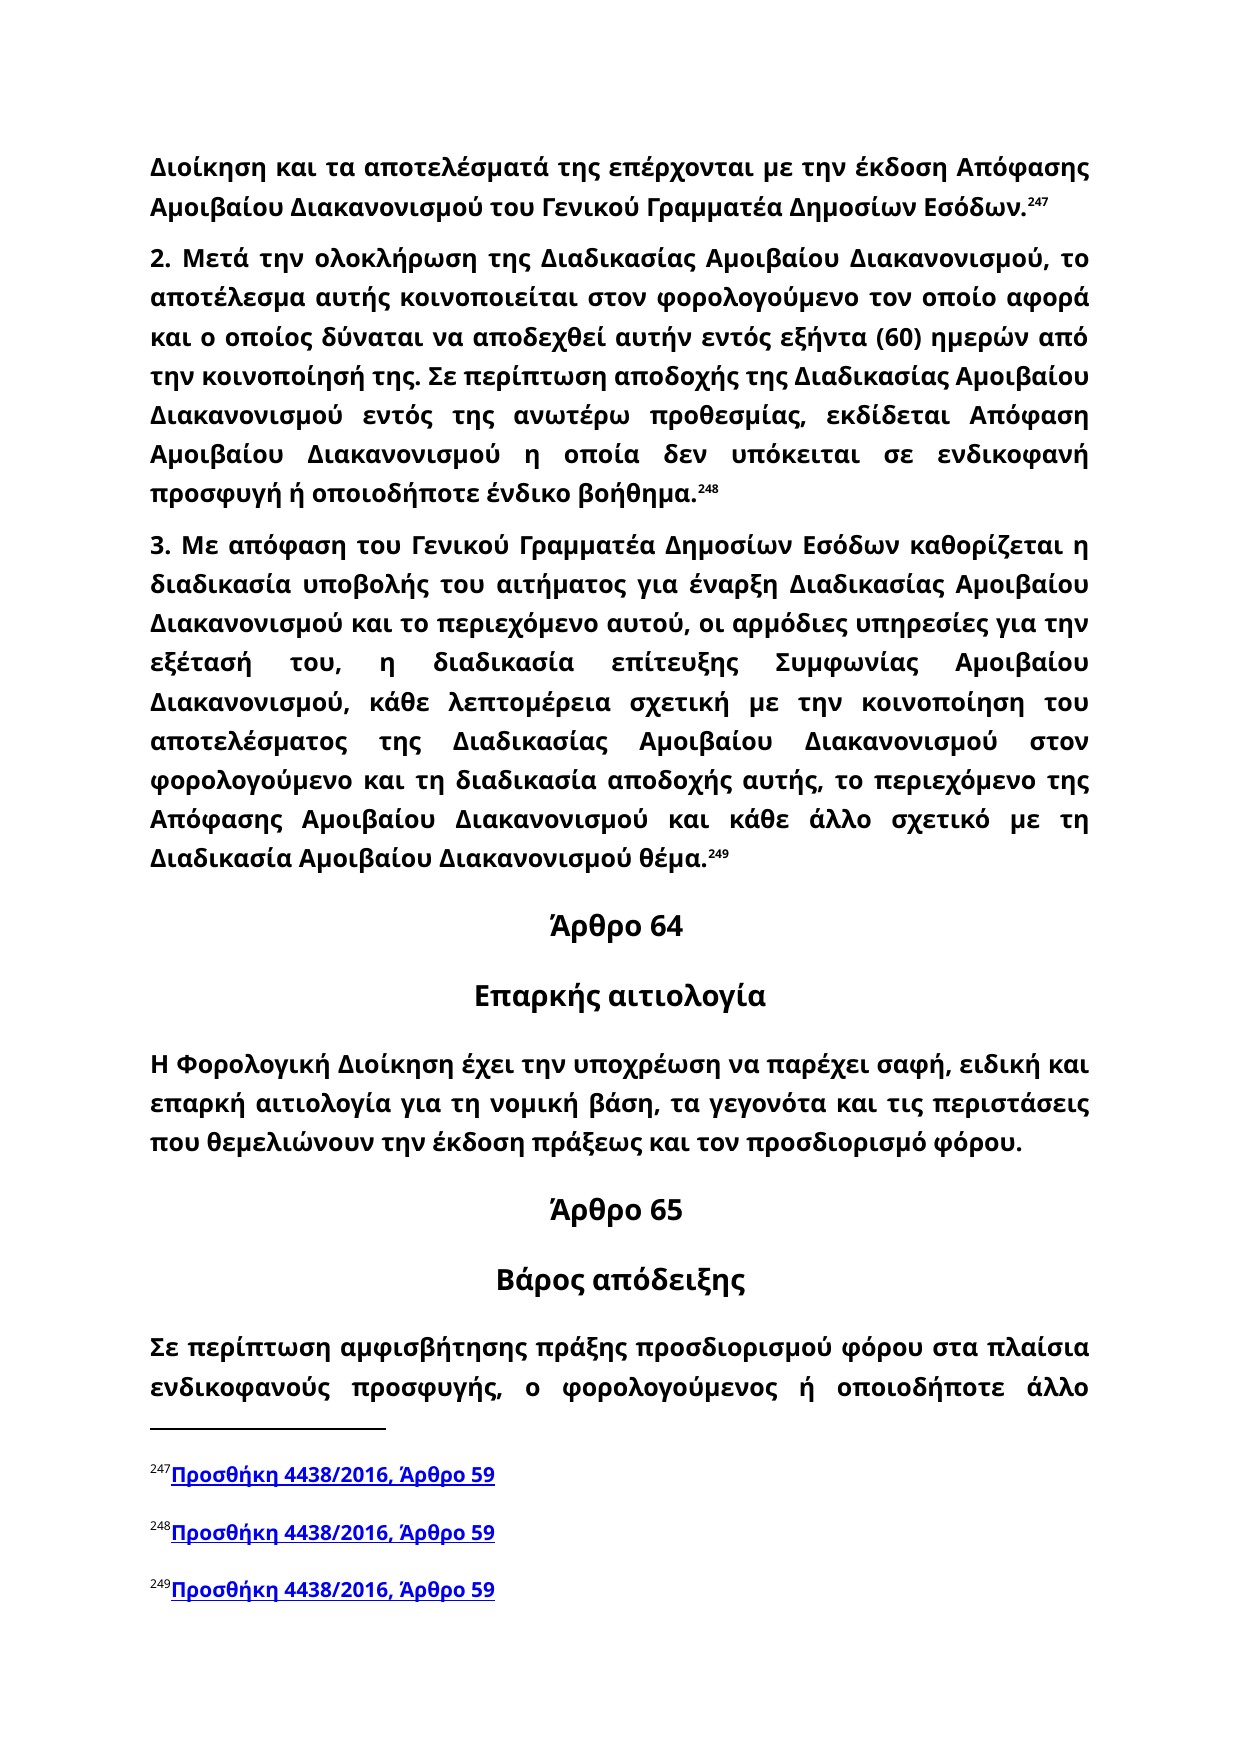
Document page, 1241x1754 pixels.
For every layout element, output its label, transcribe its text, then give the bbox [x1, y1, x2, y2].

text Προσθήκη 4438/2016, Άρθρο 59 [150, 1460, 1090, 1489]
text Η Φορολογική Διοίκηση έχει την υποχρέωση να παρέχει σαφή, ειδική και επαρκή αιτιολογία για τη νομική βάση, τα γεγονότα και τις περιστάσεις που θεμελιώνουν την έκδοση πράξεως και τον προσδιορισμό φόρου. [150, 1046, 1090, 1159]
subtitle Άρθρο 65 [150, 1189, 1090, 1228]
text Προσθήκη 4438/2016, Άρθρο 59 [150, 1576, 1090, 1604]
text 2. Μετά την ολοκλήρωση της Διαδικασίας Αμοιβαίου Διακανονισμού, το αποτέλεσμα αυτής κοινοποιείται στον φορολογούμενο τον οποίο αφορά και ο οποίος δύναται να αποδεχθεί αυτήν εντός εξήντα (60) ημερών από την κοινοποίησή της. Σε περίπτωση αποδοχής της Διαδικασίας Αμοιβαίου Διακανονισμού εντός της ανωτέρω προθεσμίας, εκδίδεται Απόφαση Αμοιβαίου Διακανονισμού η οποία δεν υπόκειται σε ενδικοφανή προσφυγή ή οποιοδήποτε ένδικο βοήθημα. [150, 241, 1090, 510]
text 3. Με απόφαση του Γενικού Γραμματέα Δημοσίων Εσόδων καθορίζεται η διαδικασία υποβολής του αιτήματος για έναρξη Διαδικασίας Αμοιβαίου Διακανονισμού και το περιεχόμενο αυτού, οι αρμόδιες υπηρεσίες για την εξέτασή του, η διαδικασία επίτευξης Συμφωνίας Αμοιβαίου Διακανονισμού, κάθε λεπτομέρεια σχετική με την κοινοποίηση του αποτελέσματος της Διαδικασίας Αμοιβαίου Διακανονισμού στον φορολογούμενο και τη διαδικασία αποδοχής αυτής, το περιεχόμενο της Απόφασης Αμοιβαίου Διακανονισμού και κάθε άλλο σχετικό με τη Διαδικασία Αμοιβαίου Διακανονισμού θέμα. [150, 527, 1090, 875]
text Σε περίπτωση αμφισβήτησης πράξης προσδιορισμού φόρου στα πλαίσια ενδικοφανούς προσφυγής, ο φορολογούμενος ή οποιοδήποτε άλλο [150, 1330, 1090, 1403]
text Διοίκηση και τα αποτελέσματά της επέρχονται με την έκδοση Απόφασης Αμοιβαίου Διακανονισμού του Γενικού Γραμματέα Δημοσίων Εσόδων. [150, 150, 1090, 223]
subtitle Άρθρο 64 [150, 905, 1090, 945]
subtitle Επαρκής αιτιολογία [150, 976, 1090, 1015]
subtitle Βάρος απόδειξης [150, 1259, 1090, 1299]
text Προσθήκη 4438/2016, Άρθρο 59 [150, 1518, 1090, 1546]
